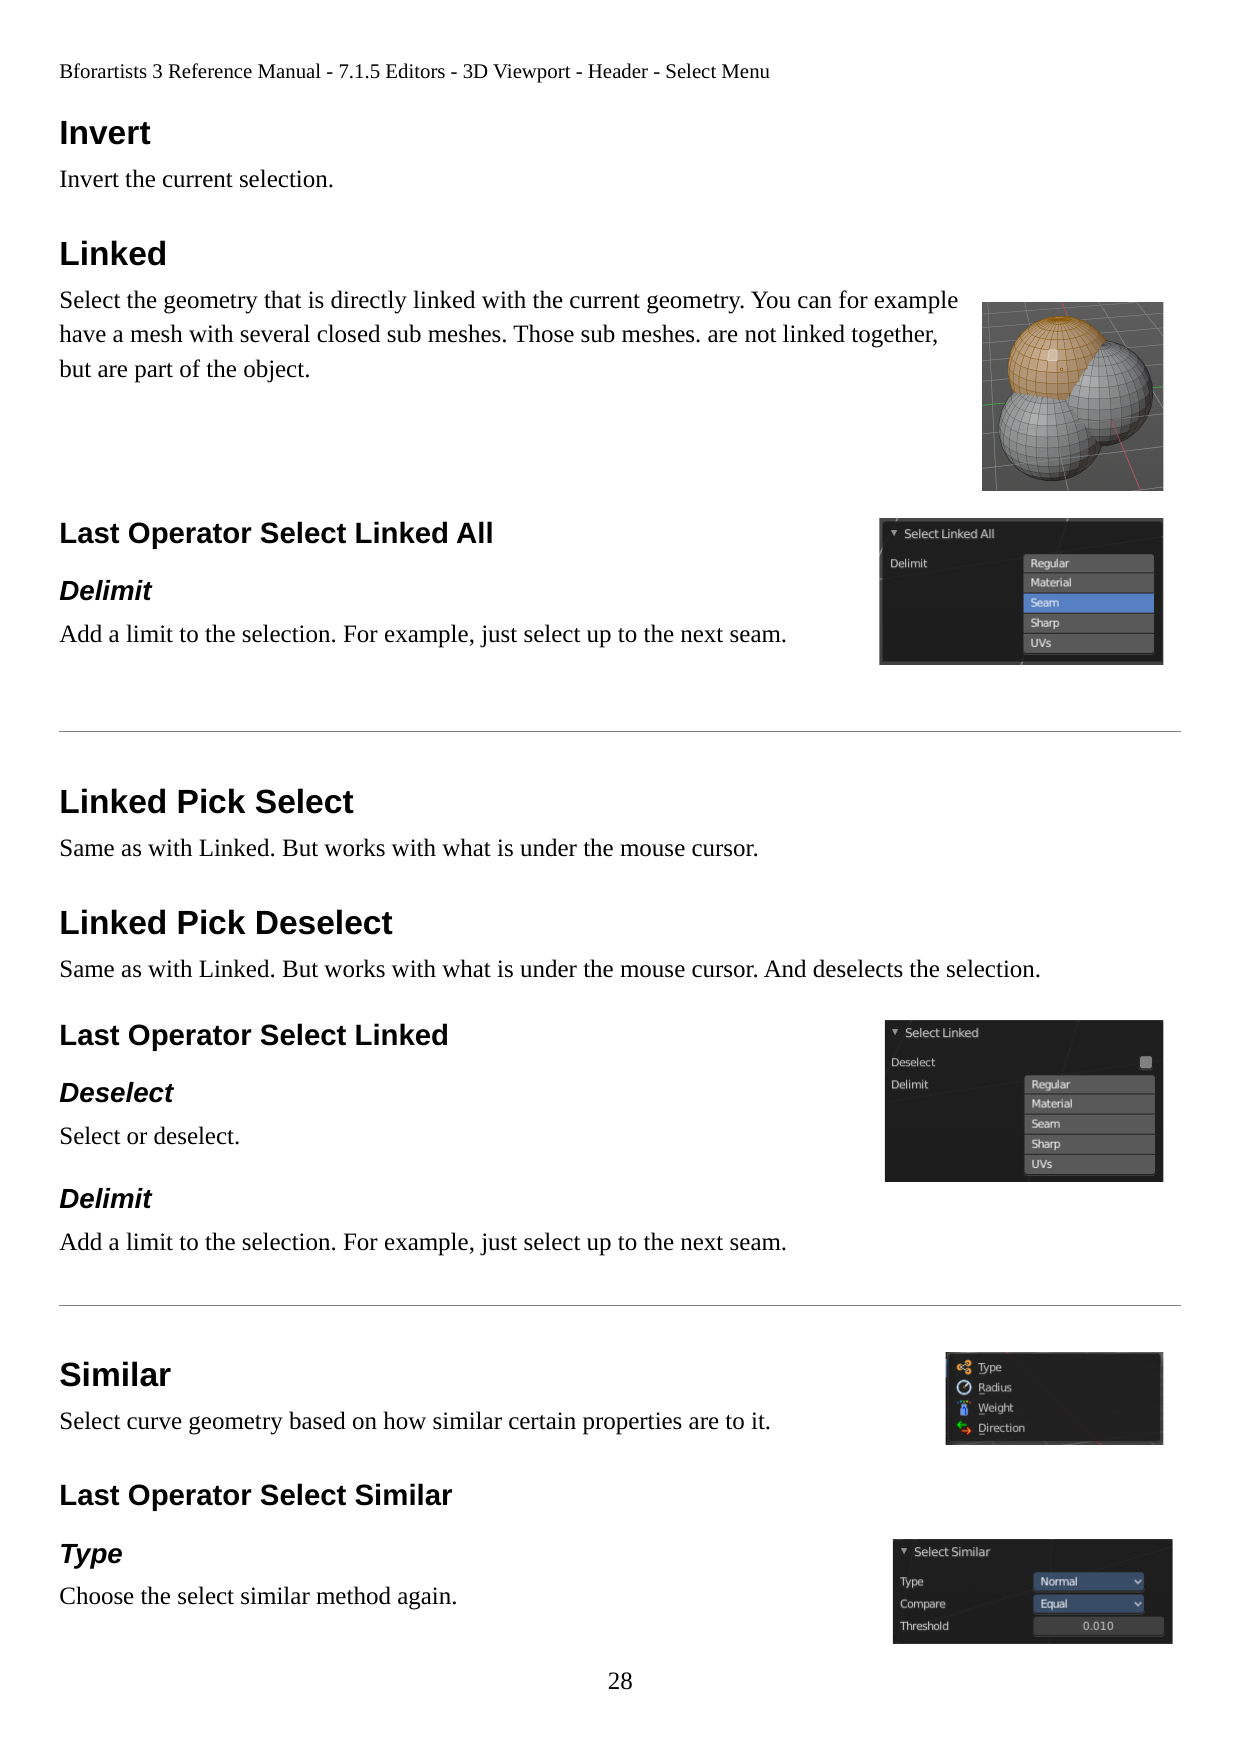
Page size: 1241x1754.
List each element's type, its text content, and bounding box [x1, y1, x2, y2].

subtitle Similar [59, 1355, 945, 1394]
picture [982, 302, 1164, 491]
picture [879, 518, 1164, 665]
subtitle Delimit [59, 1182, 1181, 1214]
text Select or deselect. [59, 1121, 884, 1149]
subtitle Linked [59, 234, 1181, 272]
text Select curve geometry based on how similar certain properties are to it. [59, 1406, 945, 1435]
subtitle Invert [59, 113, 1181, 151]
subtitle Deselect [59, 1076, 884, 1108]
text Same as with Linked. But works with what is under the mouse cursor. [59, 833, 1181, 862]
text Add a limit to the selection. For example, just select up to the next seam. [59, 1227, 1181, 1255]
text [1164, 1121, 1181, 1149]
subtitle [1164, 1076, 1181, 1108]
text Same as with Linked. But works with what is under the mouse cursor. And deselects the selection. [59, 954, 1181, 983]
text Choose the select similar method again. [59, 1581, 892, 1610]
subtitle Last Operator Select Linked [59, 1018, 1181, 1051]
subtitle Type [59, 1537, 1181, 1569]
subtitle Delimit [59, 574, 879, 606]
picture [945, 1352, 1164, 1445]
subtitle [1164, 574, 1181, 606]
text Select the geometry that is directly linked with the current geometry. You can for example have a mesh with several closed sub meshes. Those sub meshes. are not linked together, but are part of the object. [59, 285, 1181, 382]
subtitle Linked Pick Select [59, 782, 1181, 820]
subtitle Linked Pick Deselect [59, 903, 1181, 941]
subtitle [1164, 1355, 1181, 1394]
picture [892, 1539, 1173, 1644]
subtitle Last Operator Select Similar [59, 1478, 1181, 1512]
subtitle Last Operator Select Linked All [59, 516, 1181, 549]
text Add a limit to the selection. For example, just select up to the next seam. [59, 619, 879, 647]
picture [884, 1020, 1164, 1182]
text Invert the current selection. [59, 164, 1181, 192]
